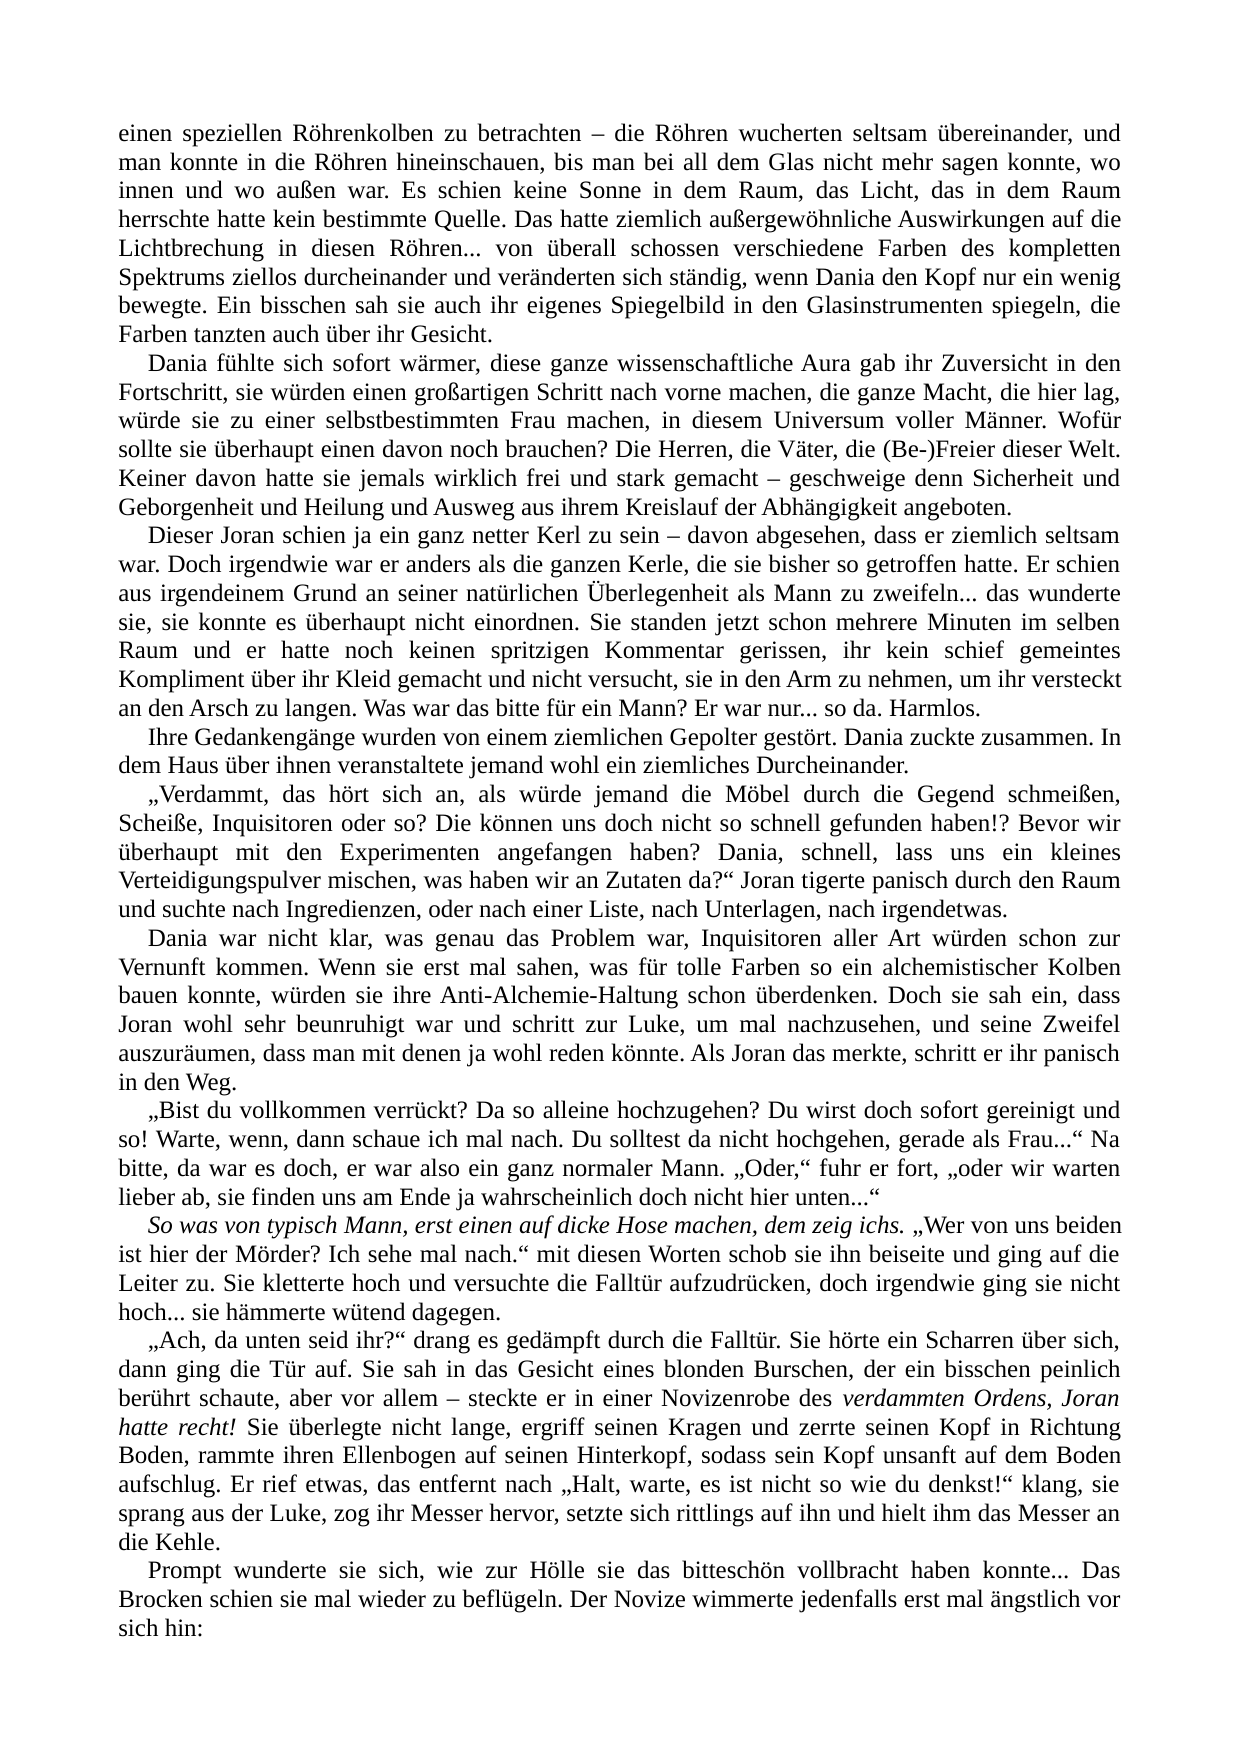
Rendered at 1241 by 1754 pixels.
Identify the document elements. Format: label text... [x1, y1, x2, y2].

text Dania fühlte sich sofort wärmer, diese ganze wissenschaftliche Aura gab ihr Zuversicht in den Fortschritt, sie würden einen großartigen Schritt nach vorne machen, die ganze Macht, die hier lag, würde sie zu einer selbstbestimmten Frau machen, in diesem Universum voller Männer. Wofür sollte sie überhaupt einen davon noch brauchen? Die Herren, die Väter, die (Be-)Freier dieser Welt. Keiner davon hatte sie jemals wirklich frei und stark gemacht – geschweige denn Sicherheit und Geborgenheit und Heilung und Ausweg aus ihrem Kreislauf der Abhängigkeit angeboten. [118, 348, 1122, 521]
text Dania war nicht klar, was genau das Problem war, Inquisitoren aller Art würden schon zur Vernunft kommen. Wenn sie erst mal sahen, was für tolle Farben so ein alchemistischer Kolben bauen konnte, würden sie ihre Anti-Alchemie-Haltung schon überdenken. Doch sie sah ein, dass Joran wohl sehr beunruhigt war und schritt zur Luke, um mal nachzusehen, und seine Zweifel auszuräumen, dass man mit denen ja wohl reden könnte. Als Joran das merkte, schritt er ihr panisch in den Weg. [118, 923, 1122, 1096]
text „Verdammt, das hört sich an, als würde jemand die Möbel durch die Gegend schmeißen, Scheiße, Inquisitoren oder so? Die können uns doch nicht so schnell gefunden haben!? Bevor wir überhaupt mit den Experimenten angefangen haben? Dania, schnell, lass uns ein kleines Verteidigungspulver mischen, was haben wir an Zutaten da?“ Joran tigerte panisch durch den Raum und suchte nach Ingredienzen, oder nach einer Liste, nach Unterlagen, nach irgendetwas. [118, 779, 1122, 923]
text einen speziellen Röhrenkolben zu betrachten – die Röhren wucherten seltsam übereinander, und man konnte in die Röhren hineinschauen, bis man bei all dem Glas nicht mehr sagen konnte, wo innen und wo außen war. Es schien keine Sonne in dem Raum, das Licht, das in dem Raum herrschte hatte kein bestimmte Quelle. Das hatte ziemlich außergewöhnliche Auswirkungen auf die Lichtbrechung in diesen Röhren... von überall schossen verschiedene Farben des kompletten Spektrums ziellos durcheinander und veränderten sich ständig, wenn Dania den Kopf nur ein wenig bewegte. Ein bisschen sah sie auch ihr eigenes Spiegelbild in den Glasinstrumenten spiegeln, die Farben tanzten auch über ihr Gesicht. [118, 118, 1122, 348]
text „Ach, da unten seid ihr?“ drang es gedämpft durch die Falltür. Sie hörte ein Scharren über sich, dann ging die Tür auf. Sie sah in das Gesicht eines blonden Burschen, der ein bisschen peinlich berührt schaute, aber vor allem – steckte er in einer Novizenrobe des verdammten Ordens, Joran hatte recht! Sie überlegte nicht lange, ergriff seinen Kragen und zerrte seinen Kopf in Richtung Boden, rammte ihren Ellenbogen auf seinen Hinterkopf, sodass sein Kopf unsanft auf dem Boden aufschlug. Er rief etwas, das entfernt nach „Halt, warte, es ist nicht so wie du denkst!“ klang, sie sprang aus der Luke, zog ihr Messer hervor, setzte sich rittlings auf ihn und hielt ihm das Messer an die Kehle. [118, 1326, 1122, 1556]
text Prompt wunderte sie sich, wie zur Hölle sie das bitteschön vollbracht haben konnte... Das Brocken schien sie mal wieder zu beflügeln. Der Novize wimmerte jedenfalls erst mal ängstlich vor sich hin: [118, 1556, 1122, 1642]
text Dieser Joran schien ja ein ganz netter Kerl zu sein – davon abgesehen, dass er ziemlich seltsam war. Doch irgendwie war er anders als die ganzen Kerle, die sie bisher so getroffen hatte. Er schien aus irgendeinem Grund an seiner natürlichen Überlegenheit als Mann zu zweifeln... das wunderte sie, sie konnte es überhaupt nicht einordnen. Sie standen jetzt schon mehrere Minuten im selben Raum und er hatte noch keinen spritzigen Kommentar gerissen, ihr kein schief gemeintes Kompliment über ihr Kleid gemacht und nicht versucht, sie in den Arm zu nehmen, um ihr versteckt an den Arsch zu langen. Was war das bitte für ein Mann? Er war nur... so da. Harmlos. [118, 521, 1122, 722]
text „Bist du vollkommen verrückt? Da so alleine hochzugehen? Du wirst doch sofort gereinigt und so! Warte, wenn, dann schaue ich mal nach. Du solltest da nicht hochgehen, gerade als Frau...“ Na bitte, da war es doch, er war also ein ganz normaler Mann. „Oder,“ fuhr er fort, „oder wir warten lieber ab, sie finden uns am Ende ja wahrscheinlich doch nicht hier unten...“ [118, 1096, 1122, 1211]
text So was von typisch Mann, erst einen auf dicke Hose machen, dem zeig ichs. „Wer von uns beiden ist hier der Mörder? Ich sehe mal nach.“ mit diesen Worten schob sie ihn beiseite und ging auf die Leiter zu. Sie kletterte hoch und versuchte die Falltür aufzudrücken, doch irgendwie ging sie nicht hoch... sie hämmerte wütend dagegen. [118, 1211, 1122, 1326]
text Ihre Gedankengänge wurden von einem ziemlichen Gepolter gestört. Dania zuckte zusammen. In dem Haus über ihnen veranstaltete jemand wohl ein ziemliches Durcheinander. [118, 722, 1122, 779]
